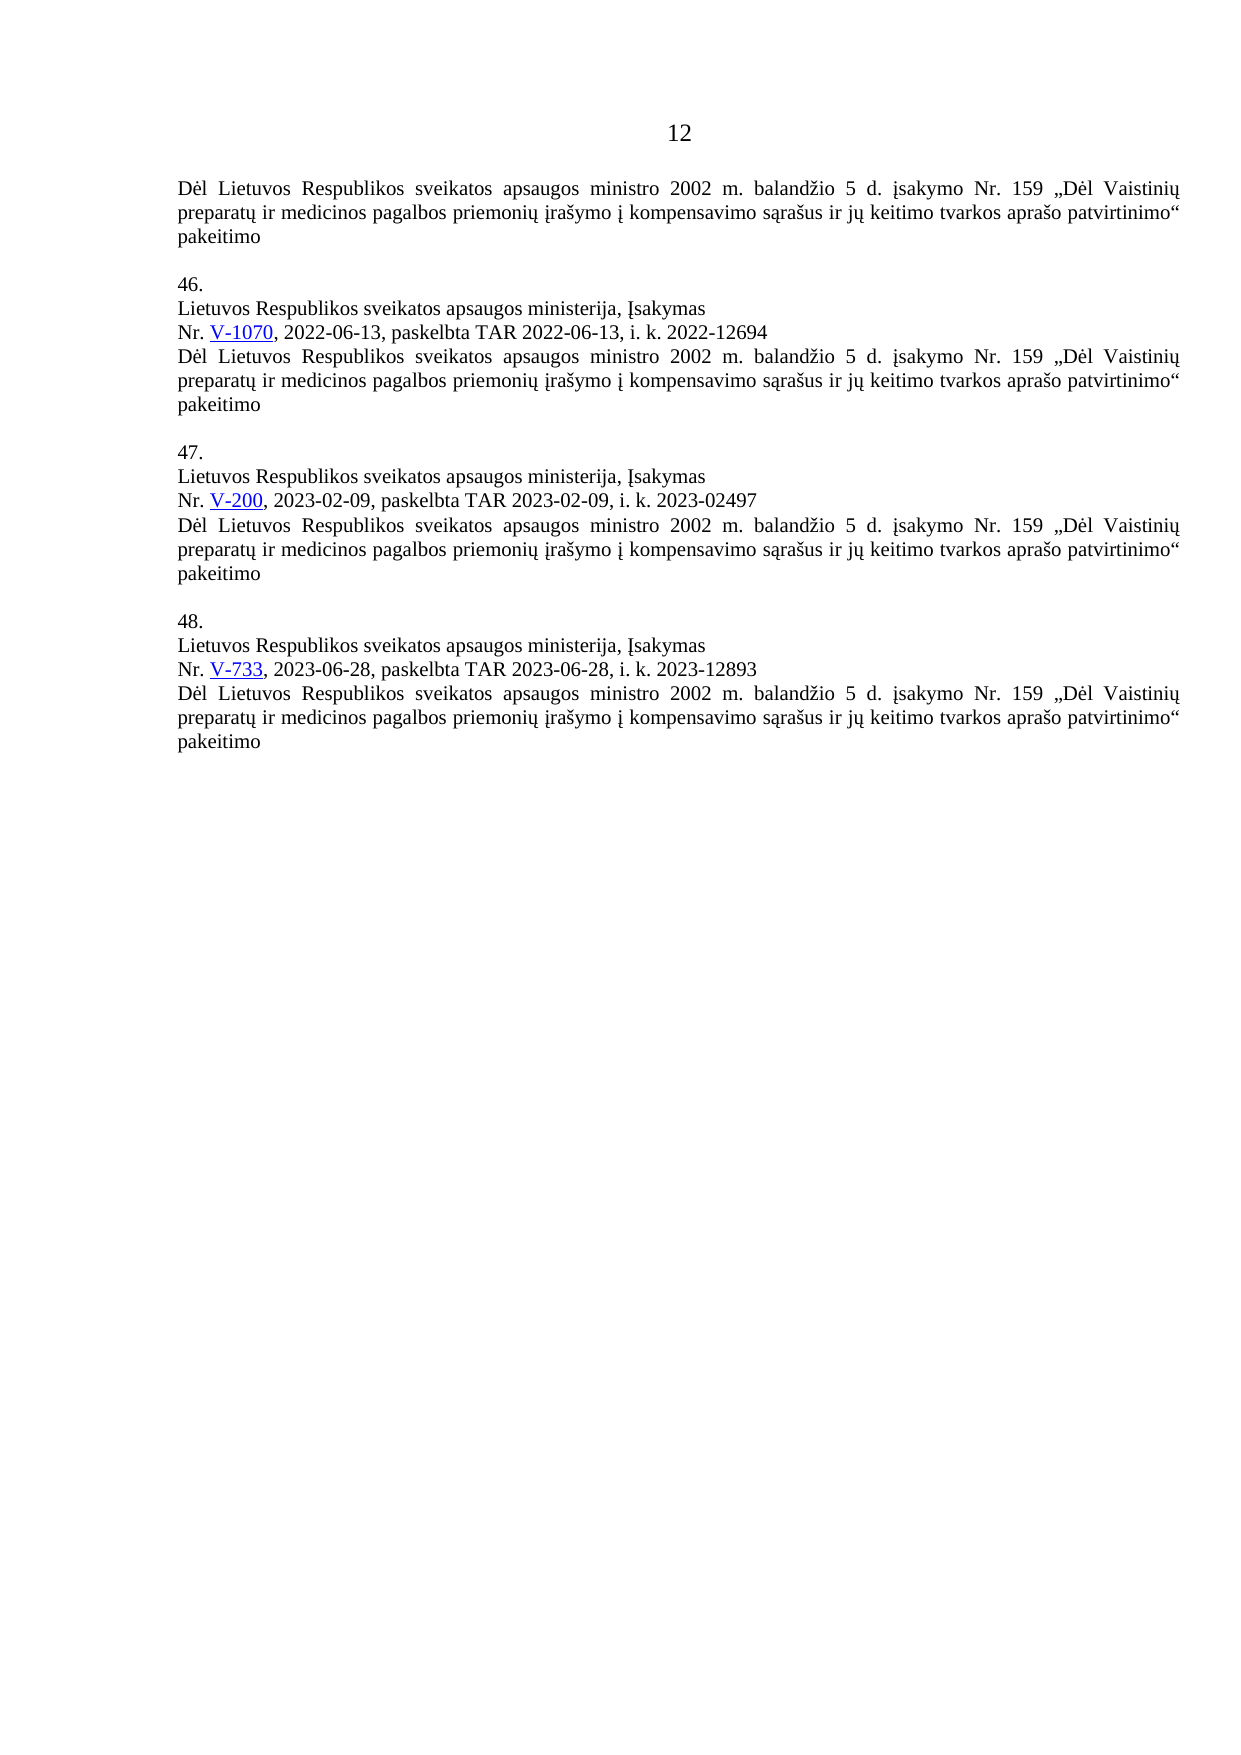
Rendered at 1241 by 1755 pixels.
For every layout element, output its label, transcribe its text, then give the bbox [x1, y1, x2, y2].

text Lietuvos Respublikos sveikatos apsaugos ministerija, Įsakymas [177, 296, 1181, 320]
text Lietuvos Respublikos sveikatos apsaugos ministerija, Įsakymas [177, 464, 1181, 488]
text Nr. V-200, 2023-02-09, paskelbta TAR 2023-02-09, i. k. 2023-02497 [177, 488, 1181, 512]
text Dėl Lietuvos Respublikos sveikatos apsaugos ministro 2002 m. balandžio 5 d. įsakymo Nr. 159 „Dėl Vaistinių preparatų ir medicinos pagalbos priemonių įrašymo į kompensavimo sąrašus ir jų keitimo tvarkos aprašo patvirtinimo“ pakeitimo [177, 681, 1181, 753]
text Dėl Lietuvos Respublikos sveikatos apsaugos ministro 2002 m. balandžio 5 d. įsakymo Nr. 159 „Dėl Vaistinių preparatų ir medicinos pagalbos priemonių įrašymo į kompensavimo sąrašus ir jų keitimo tvarkos aprašo patvirtinimo“ pakeitimo [177, 512, 1181, 585]
text Dėl Lietuvos Respublikos sveikatos apsaugos ministro 2002 m. balandžio 5 d. įsakymo Nr. 159 „Dėl Vaistinių preparatų ir medicinos pagalbos priemonių įrašymo į kompensavimo sąrašus ir jų keitimo tvarkos aprašo patvirtinimo“ pakeitimo [177, 344, 1181, 416]
text 48. [177, 609, 1181, 633]
text Dėl Lietuvos Respublikos sveikatos apsaugos ministro 2002 m. balandžio 5 d. įsakymo Nr. 159 „Dėl Vaistinių preparatų ir medicinos pagalbos priemonių įrašymo į kompensavimo sąrašus ir jų keitimo tvarkos aprašo patvirtinimo“ pakeitimo [177, 176, 1181, 248]
text Lietuvos Respublikos sveikatos apsaugos ministerija, Įsakymas [177, 633, 1181, 657]
text 47. [177, 440, 1181, 464]
text Nr. V-1070, 2022-06-13, paskelbta TAR 2022-06-13, i. k. 2022-12694 [177, 320, 1181, 344]
text Nr. V-733, 2023-06-28, paskelbta TAR 2023-06-28, i. k. 2023-12893 [177, 657, 1181, 681]
text 46. [177, 272, 1181, 296]
